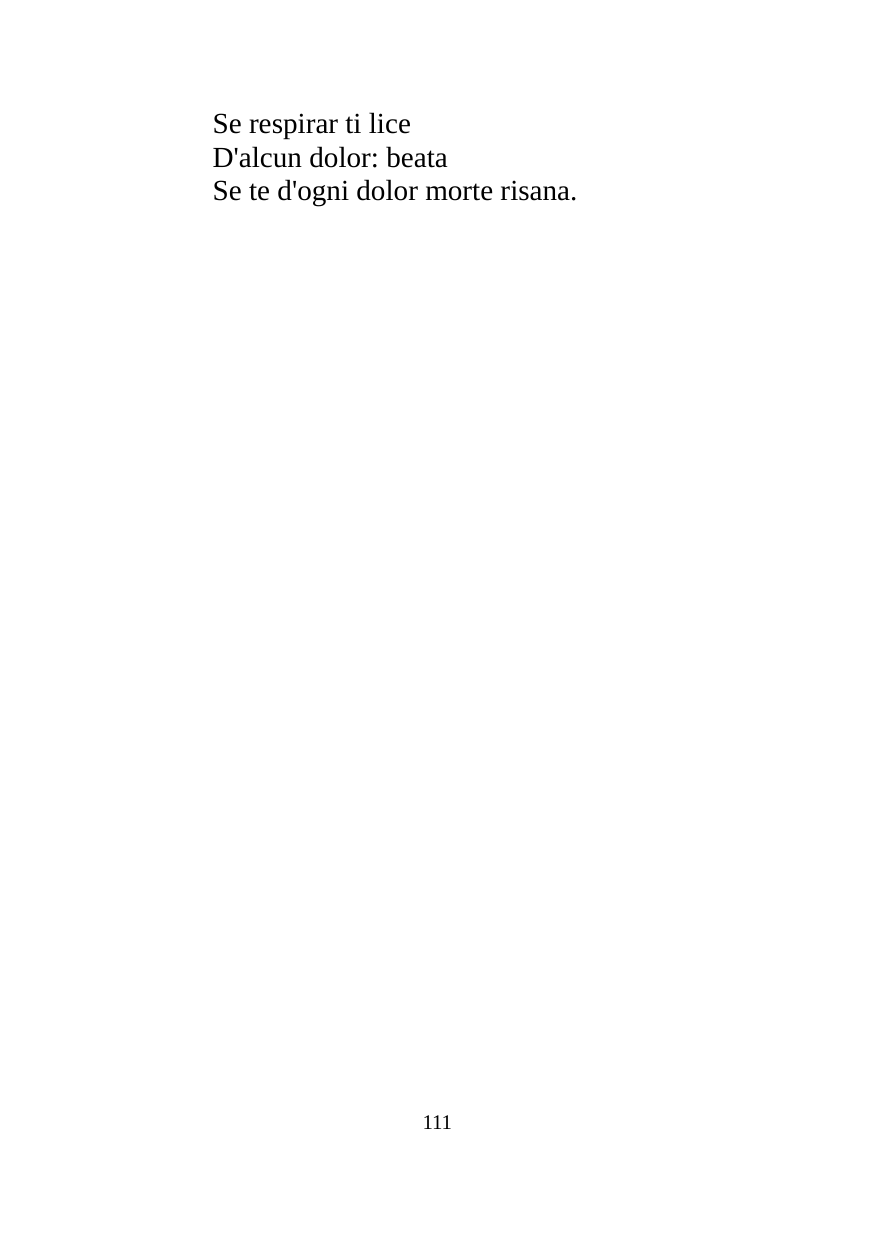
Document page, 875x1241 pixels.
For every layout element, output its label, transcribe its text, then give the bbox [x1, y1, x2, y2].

text D'alcun dolor: beata [183, 140, 768, 173]
text Se respirar ti lice [183, 106, 768, 140]
text Se te d'ogni dolor morte risana. [183, 173, 768, 207]
